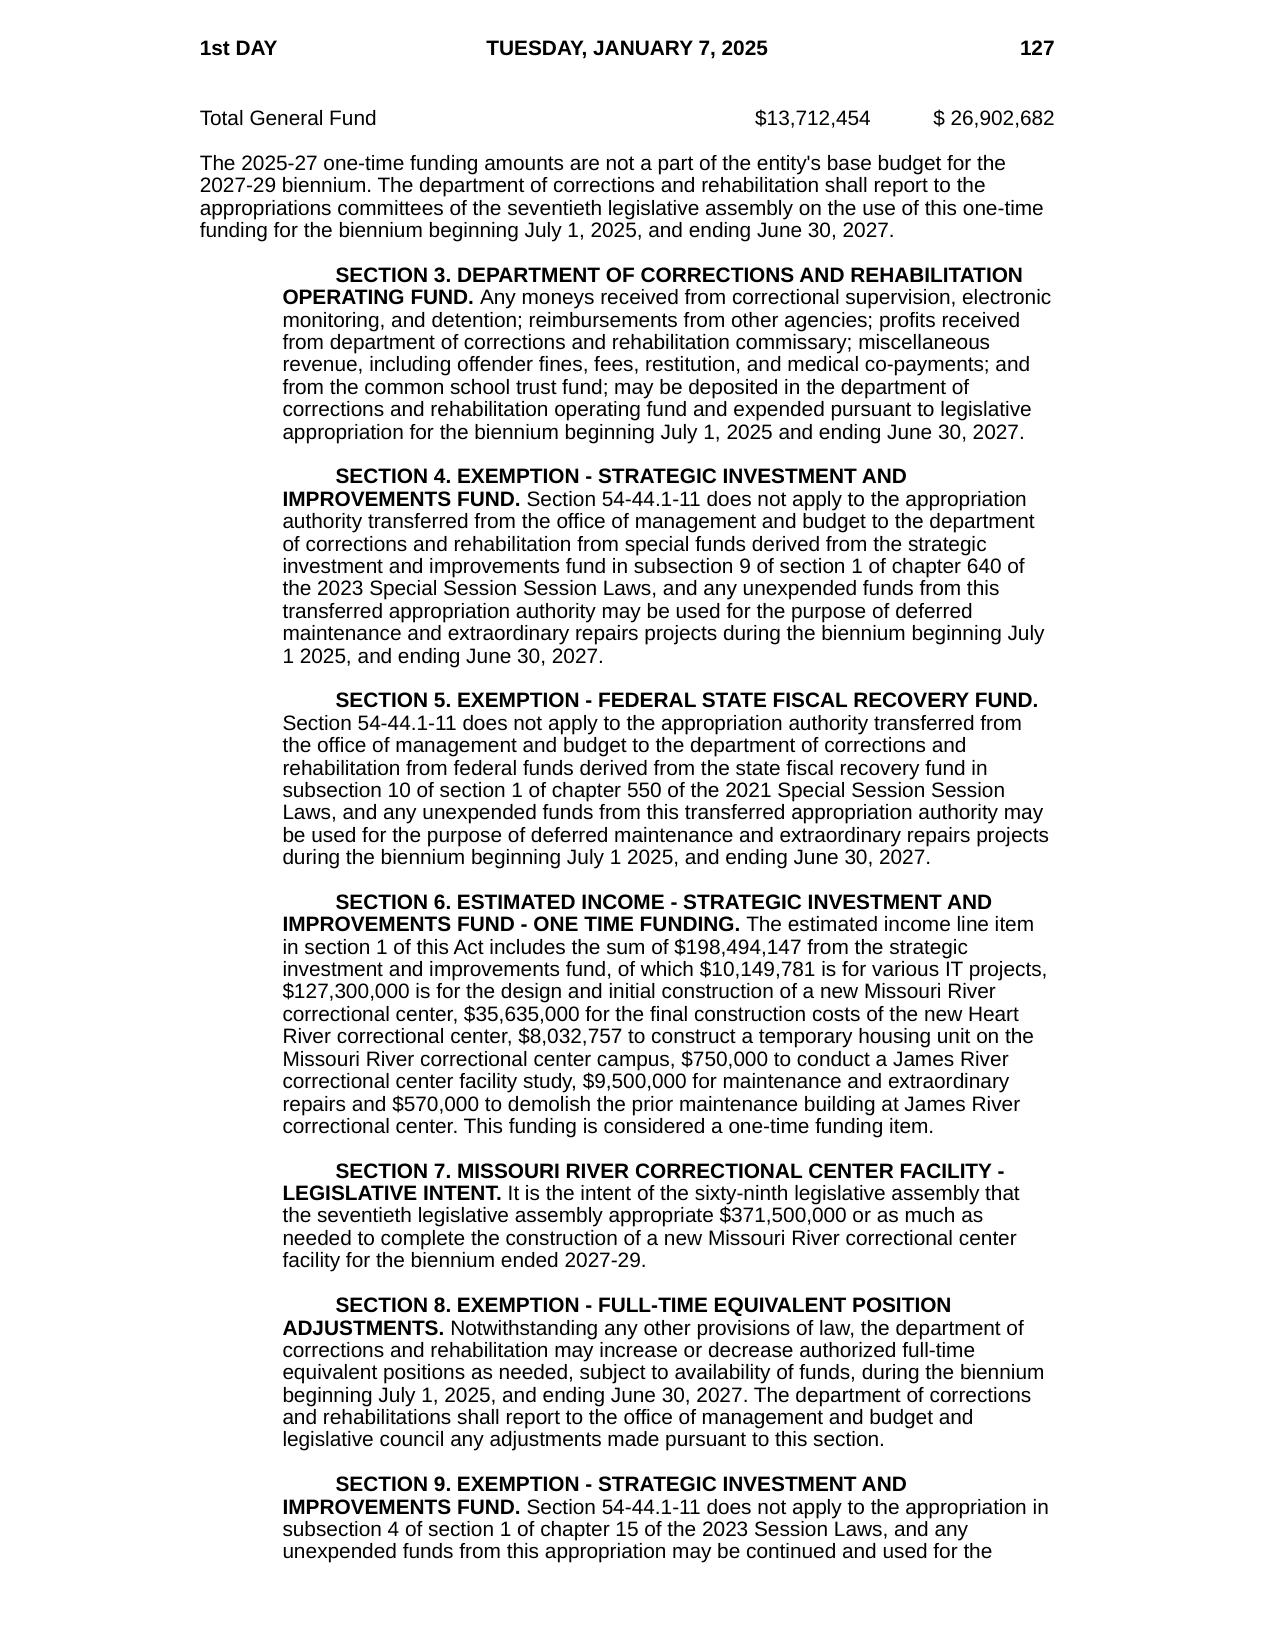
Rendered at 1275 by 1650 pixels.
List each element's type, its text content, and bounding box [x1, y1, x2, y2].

table_cell Total General Fund [200, 106, 687, 130]
text SECTION 7. MISSOURI RIVER CORRECTIONAL CENTER FACILITY - LEGISLATIVE INTENT. It is the intent of the sixty-ninth legislative assembly that the seventieth legislative assembly appropriate $371,500,000 or as much as needed to complete the construction of a new Missouri River correctional center facility for the biennium ended 2027-29. [282, 1160, 1054, 1272]
text SECTION 5. EXEMPTION - FEDERAL STATE FISCAL RECOVERY FUND. Section 54-44.1-11 does not apply to the appropriation authority transferred from the office of management and budget to the department of corrections and rehabilitation from federal funds derived from the state fiscal recovery fund in subsection 10 of section 1 of chapter 550 of the 2021 Special Session Session Laws, and any unexpended funds from this transferred appropriation authority may be used for the purpose of deferred maintenance and extraordinary repairs projects during the biennium beginning July 1 2025, and ending June 30, 2027. [282, 690, 1054, 869]
text SECTION 6. ESTIMATED INCOME - STRATEGIC INVESTMENT AND IMPROVEMENTS FUND - ONE TIME FUNDING. The estimated income line item in section 1 of this Act includes the sum of $198,494,147 from the strategic investment and improvements fund, of which $10,149,781 is for various IT projects, $127,300,000 is for the design and initial construction of a new Missouri River correctional center, $35,635,000 for the final construction costs of the new Heart River correctional center, $8,032,757 to construct a temporary housing unit on the Missouri River correctional center campus, $750,000 to conduct a James River correctional center facility study, $9,500,000 for maintenance and extraordinary repairs and $570,000 to demolish the prior maintenance building at James River correctional center. This funding is considered a one-time funding item. [282, 891, 1054, 1138]
text SECTION 9. EXEMPTION - STRATEGIC INVESTMENT AND IMPROVEMENTS FUND. Section 54-44.1-11 does not apply to the appropriation in subsection 4 of section 1 of chapter 15 of the 2023 Session Laws, and any unexpended funds from this appropriation may be continued and used for the [282, 1474, 1054, 1563]
table_cell $ 26,902,682 [871, 106, 1054, 130]
subtitle Page 127 [9, 9, 109, 33]
text SECTION 3. DEPARTMENT OF CORRECTIONS AND REHABILITATION OPERATING FUND. Any moneys received from correctional supervision, electronic monitoring, and detention; reimbursements from other agencies; profits received from department of corrections and rehabilitation commissary; miscellaneous revenue, including offender fines, fees, restitution, and medical co-payments; and from the common school trust fund; may be deposited in the department of corrections and rehabilitation operating fund and expended pursuant to legislative appropriation for the biennium beginning July 1, 2025 and ending June 30, 2027. [282, 264, 1054, 443]
text The 2025-27 one-time funding amounts are not a part of the entity's base budget for the 2027-29 biennium. The department of corrections and rehabilitation shall report to the appropriations committees of the seventieth legislative assembly on the use of this one-time funding for the biennium beginning July 1, 2025, and ending June 30, 2027. [199, 152, 1054, 242]
text SECTION 8. EXEMPTION - FULL-TIME EQUIVALENT POSITION ADJUSTMENTS. Notwithstanding any other provisions of law, the department of corrections and rehabilitation may increase or decrease authorized full-time equivalent positions as needed, subject to availability of funds, during the biennium beginning July 1, 2025, and ending June 30, 2027. The department of corrections and rehabilitations shall report to the office of management and budget and legislative council any adjustments made pursuant to this section. [282, 1294, 1054, 1451]
table_cell $13,712,454 [687, 106, 871, 130]
text SECTION 4. EXEMPTION - STRATEGIC INVESTMENT AND IMPROVEMENTS FUND. Section 54-44.1-11 does not apply to the appropriation authority transferred from the office of management and budget to the department of corrections and rehabilitation from special funds derived from the strategic investment and improvements fund in subsection 9 of section 1 of chapter 640 of the 2023 Special Session Session Laws, and any unexpended funds from this transferred appropriation authority may be used for the purpose of deferred maintenance and extraordinary repairs projects during the biennium beginning July 1 2025, and ending June 30, 2027. [282, 466, 1054, 667]
